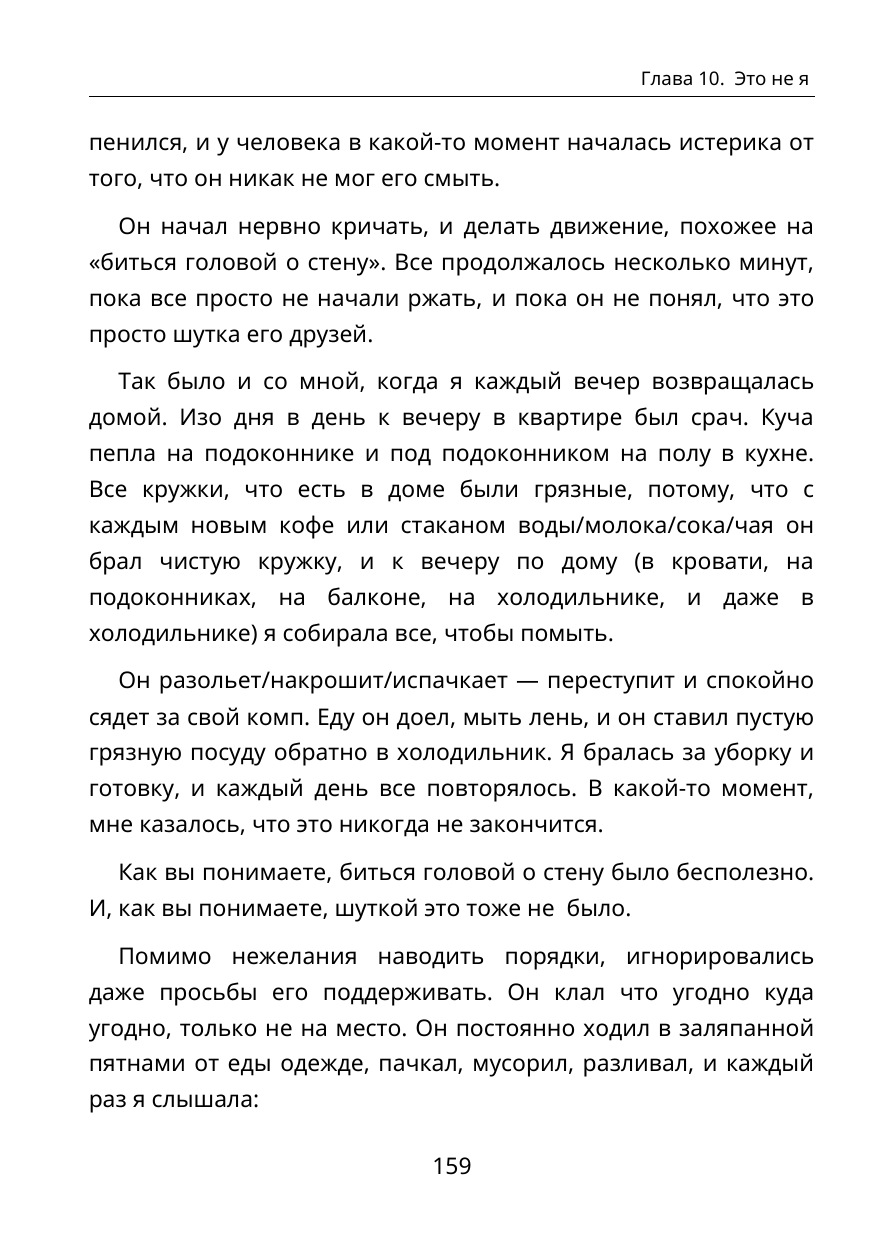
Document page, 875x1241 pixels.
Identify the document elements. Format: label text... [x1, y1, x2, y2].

text пенился, и у человека в какой-то момент началась истерика от того, что он никак не мог его смыть. [88, 126, 815, 193]
text Как вы понимаете, биться головой о стену было бесполезно. И, как вы понимаете, шуткой это тоже не было. [88, 856, 815, 923]
text Так было и со мной, когда я каждый вечер возвращалась домой. Изо дня в день к вечеру в квартире был срач. Куча пепла на подоконнике и под подоконником на полу в кухне. Все кружки, что есть в доме были грязные, потому, что с каждым новым кофе или стаканом воды/молока/сока/чая он брал чистую кружку, и к вечеру по дому (в кровати, на подоконниках, на балконе, на холодильнике, и даже в холодильнике) я собирала все, чтобы помыть. [88, 365, 815, 648]
text Он разольет/накрошит/испачкает — переступит и спокойно сядет за свой комп. Еду он доел, мыть лень, и он ставил пустую грязную посуду обратно в холодильник. Я бралась за уборку и готовку, и каждый день все повторялось. В какой-то момент, мне казалось, что это никогда не закончится. [88, 664, 815, 839]
text Помимо нежелания наводить порядки, игнорировались даже просьбы его поддерживать. Он клал что угодно куда угодно, только не на место. Он постоянно ходил в заляпанной пятнами от еды одежде, пачкал, мусорил, разливал, и каждый раз я слышала: [88, 939, 815, 1114]
text Он начал нервно кричать, и делать движение, похожее на «биться головой о стену». Все продолжалось несколько минут, пока все просто не начали ржать, и пока он не понял, что это просто шутка его друзей. [88, 210, 815, 349]
